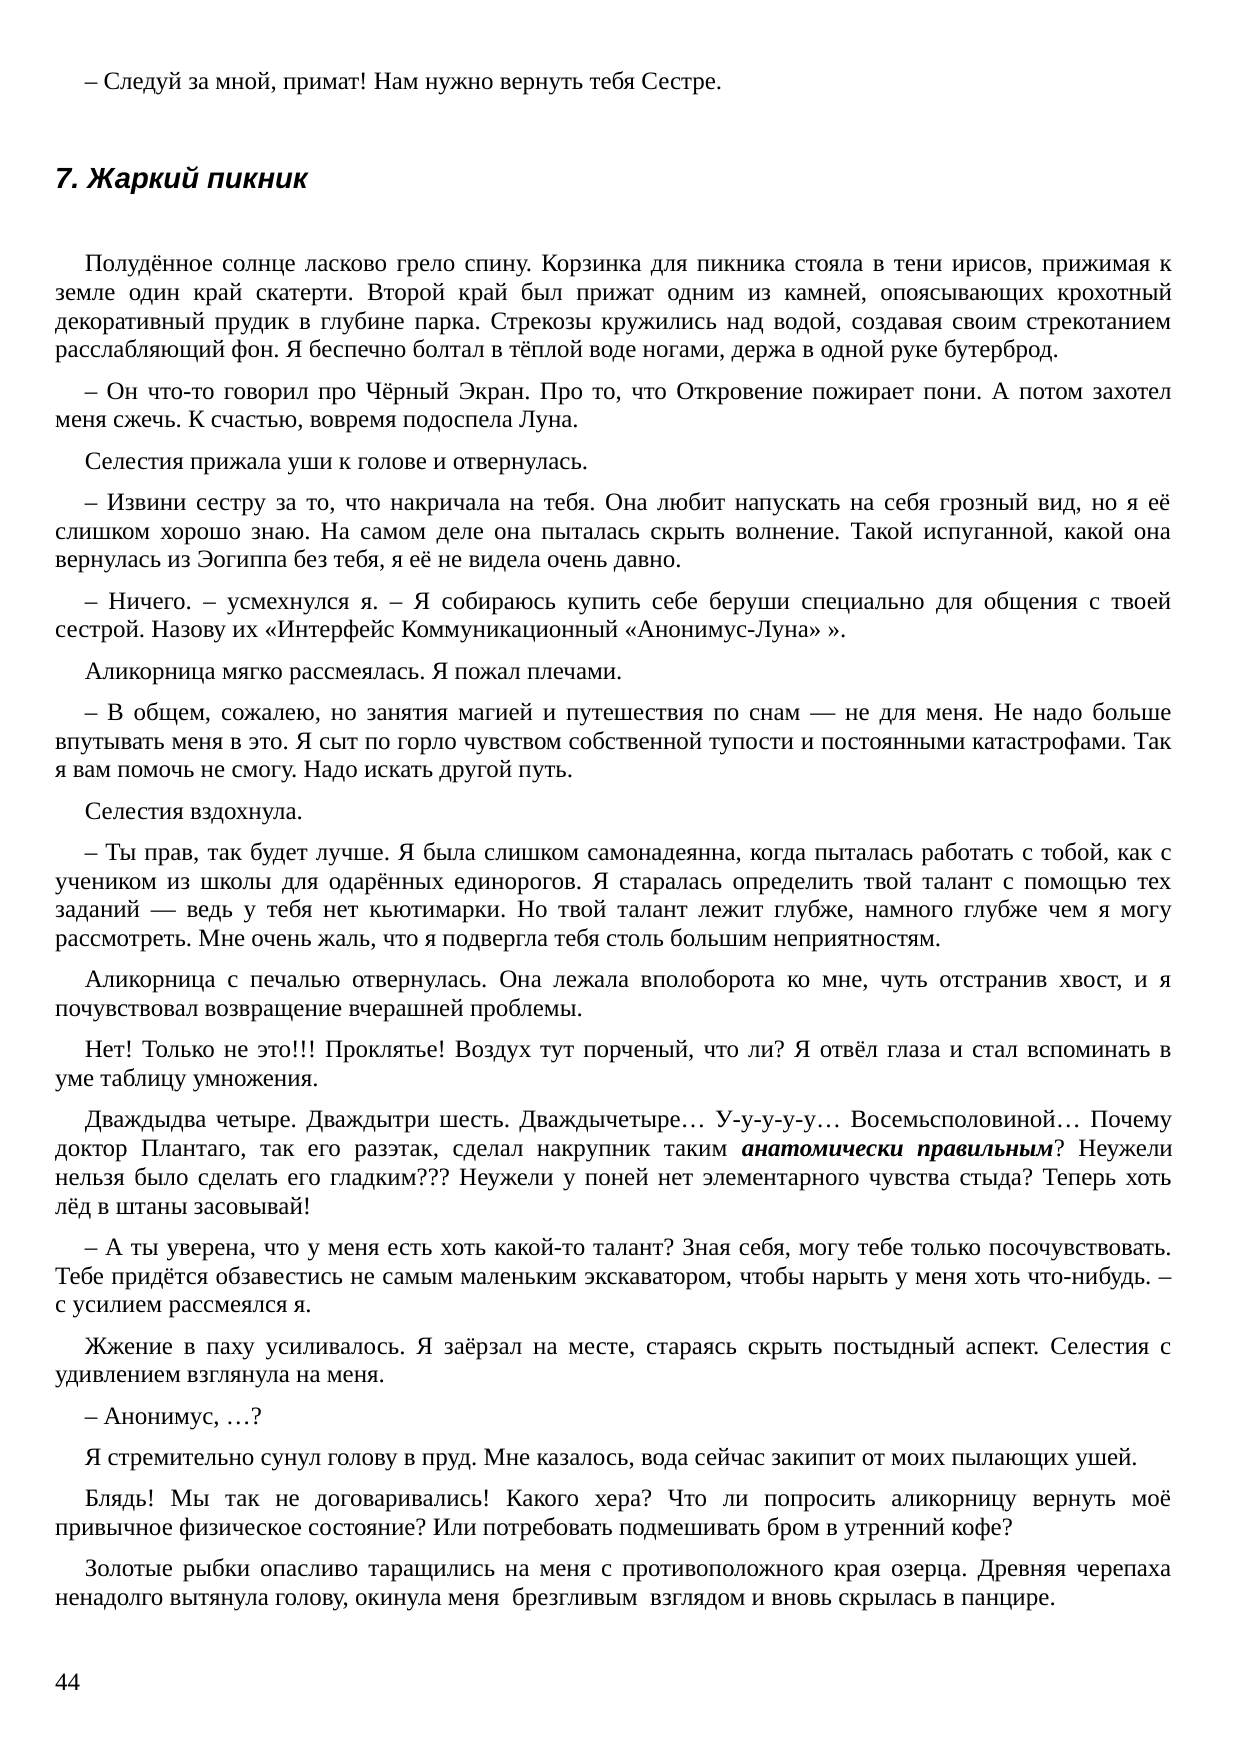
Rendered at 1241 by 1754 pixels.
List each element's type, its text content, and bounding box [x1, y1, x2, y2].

text Селестия прижала уши к голове и отвернулась. [55, 446, 1173, 474]
text – Ты прав, так будет лучше. Я была слишком самонадеянна, когда пыталась работать с тобой, как с учеником из школы для одарённых единорогов. Я старалась определить твой талант с помощью тех заданий — ведь у тебя нет кьютимарки. Но твой талант лежит глубже, намного глубже чем я могу рассмотреть. Мне очень жаль, что я подвергла тебя столь большим неприятностям. [55, 837, 1173, 952]
text – В общем, сожалею, но занятия магией и путешествия по снам — не для меня. Не надо больше впутывать меня в это. Я сыт по горло чувством собственной тупости и постоянными катастрофами. Так я вам помочь не смогу. Надо искать другой путь. [55, 697, 1173, 783]
text Дваждыдва четыре. Дваждытри шесть. Дваждычетыре… У-у-у-у-у… Восемьсполовиной… Почему доктор Плантаго, так его разэтак, сделал накрупник таким анатомически правильным? Неужели нельзя было сделать его гладким??? Неужели у поней нет элементарного чувства стыда? Теперь хоть лёд в штаны засовывай! [55, 1104, 1173, 1219]
text Аликорница мягко рассмеялась. Я пожал плечами. [55, 656, 1173, 684]
text Селестия вздохнула. [55, 796, 1173, 824]
text – Анонимус, …? [55, 1401, 1173, 1429]
text Блядь! Мы так не договаривались! Какого хера? Что ли попросить аликорницу вернуть моё привычное физическое состояние? Или потребовать подмешивать бром в утренний кофе? [55, 1483, 1173, 1541]
text – Ничего. – усмехнулся я. – Я собираюсь купить себе беруши специально для общения с твоей сестрой. Назову их «Интерфейс Коммуникационный «Анонимус-Луна» ». [55, 586, 1173, 643]
text Нет! Только не это!!! Проклятье! Воздух тут порченый, что ли? Я отвёл глаза и стал вспоминать в уме таблицу умножения. [55, 1034, 1173, 1092]
text Жжение в паху усиливалось. Я заёрзал на месте, стараясь скрыть постыдный аспект. Селестия с удивлением взглянула на меня. [55, 1331, 1173, 1388]
text – Извини сестру за то, что накричала на тебя. Она любит напускать на себя грозный вид, но я её слишком хорошо знаю. На самом деле она пыталась скрыть волнение. Такой испуганной, какой она вернулась из Эогиппа без тебя, я её не видела очень давно. [55, 487, 1173, 573]
text Золотые рыбки опасливо таращились на меня с противоположного края озерца. Древняя черепаха ненадолго вытянула голову, окинула меня брезгливым взглядом и вновь скрылась в панцире. [55, 1553, 1173, 1611]
text Аликорница с печалью отвернулась. Она лежала вполоборота ко мне, чуть отстранив хвост, и я почувствовал возвращение вчерашней проблемы. [55, 964, 1173, 1022]
subtitle 7. Жаркий пикник [55, 161, 1173, 194]
text Я стремительно сунул голову в пруд. Мне казалось, вода сейчас закипит от моих пылающих ушей. [55, 1442, 1173, 1471]
text – Он что-то говорил про Чёрный Экран. Про то, что Откровение пожирает пони. А потом захотел меня сжечь. К счастью, вовремя подоспела Луна. [55, 376, 1173, 433]
text Полудённое солнце ласково грело спину. Корзинка для пикника стояла в тени ирисов, прижимая к земле один край скатерти. Второй край был прижат одним из камней, опоясывающих крохотный декоративный прудик в глубине парка. Стрекозы кружились над водой, создавая своим стрекотанием расслабляющий фон. Я беспечно болтал в тёплой воде ногами, держа в одной руке бутерброд. [55, 248, 1173, 363]
text – Следуй за мной, примат! Нам нужно вернуть тебя Сестре. [55, 66, 1173, 95]
text – А ты уверена, что у меня есть хоть какой-то талант? Зная себя, могу тебе только посочувствовать. Тебе придётся обзавестись не самым маленьким экскаватором, чтобы нарыть у меня хоть что-нибудь. – с усилием рассмеялся я. [55, 1232, 1173, 1318]
